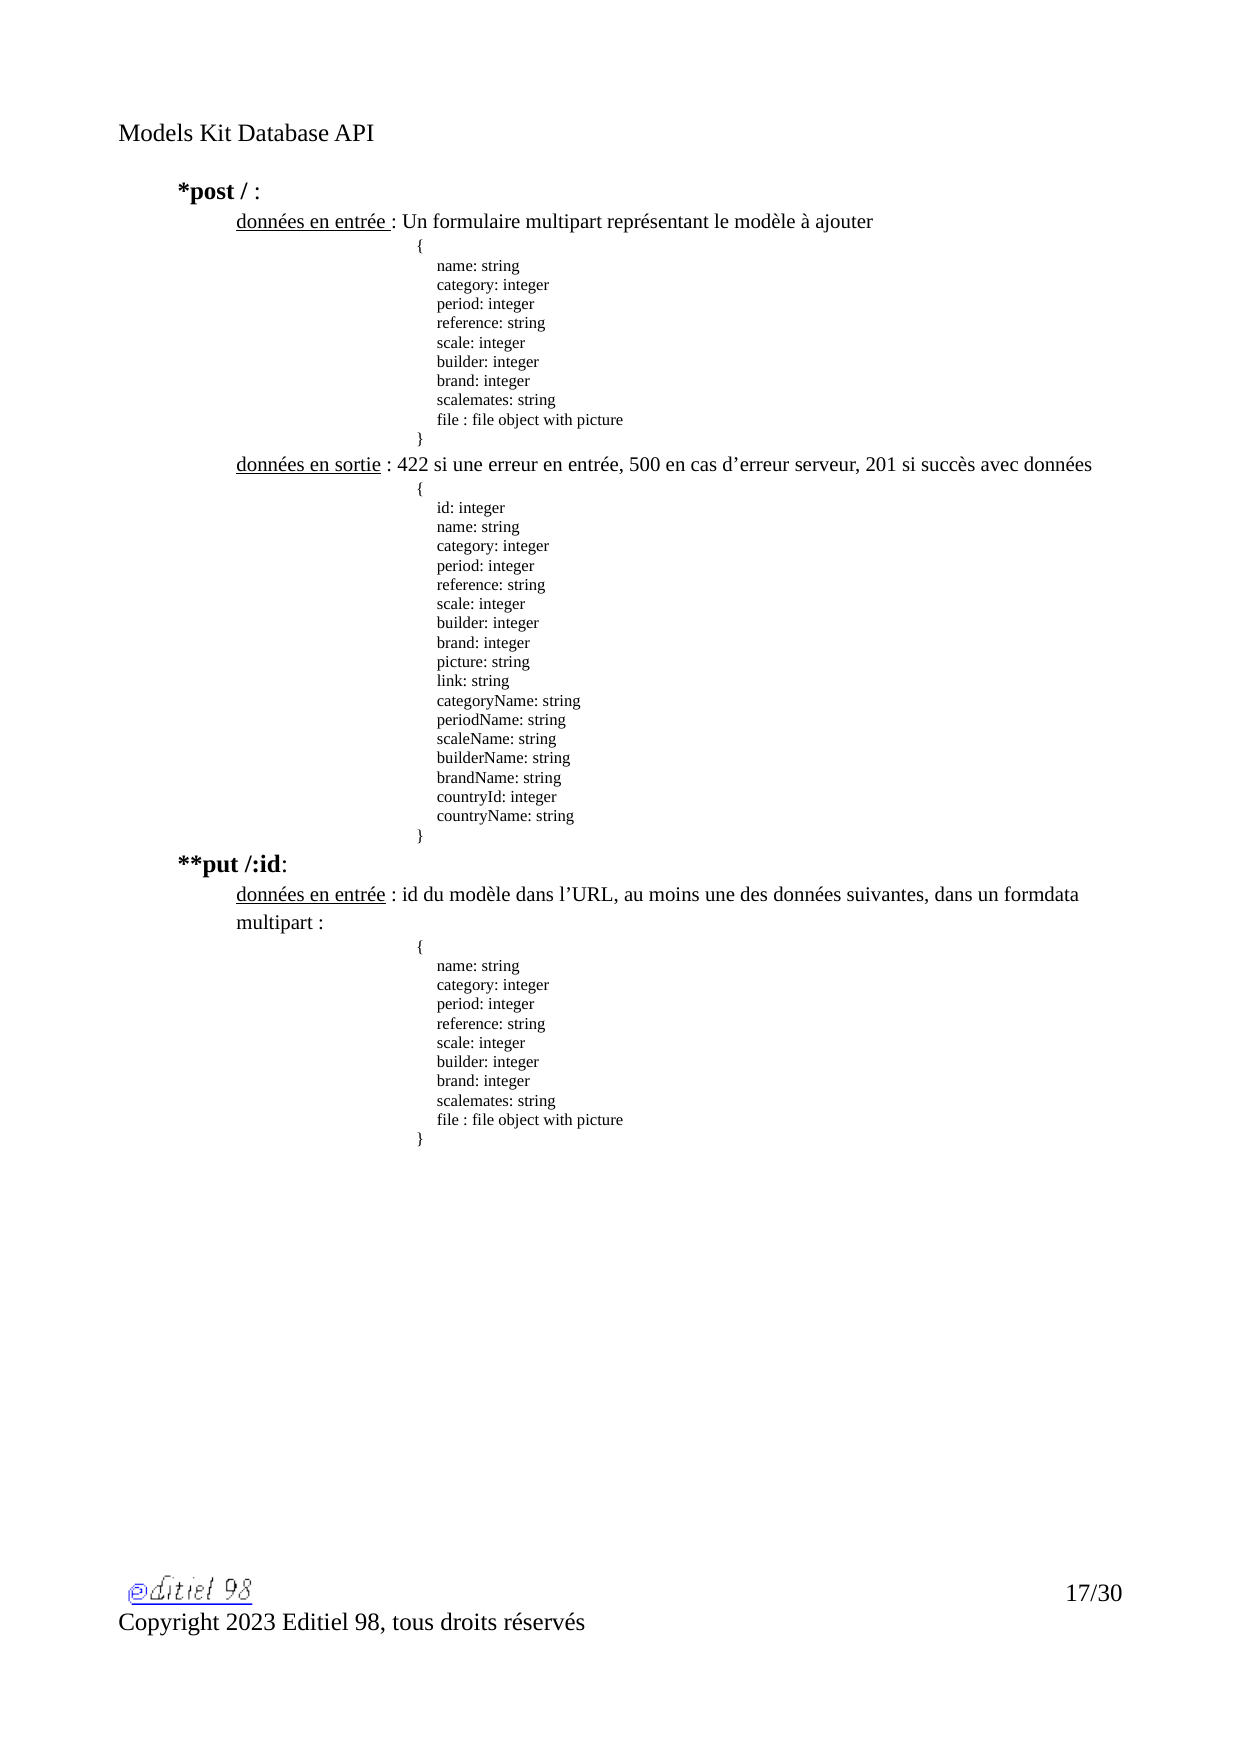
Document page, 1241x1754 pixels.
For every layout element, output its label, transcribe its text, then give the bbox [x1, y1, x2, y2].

text données en entrée : id du modèle dans l’URL, au moins une des données suivantes, dans un formdata multipart : [236, 882, 1122, 934]
text données en entrée : Un formulaire multipart représentant le modèle à ajouter [236, 209, 1122, 233]
text données en sortie : 422 si une erreur en entrée, 500 en cas d’erreur serveur, 201 si succès avec données [236, 252, 1122, 476]
text *post / : [118, 176, 1122, 205]
picture [127, 1575, 253, 1605]
text **put /:id: [118, 494, 1122, 878]
